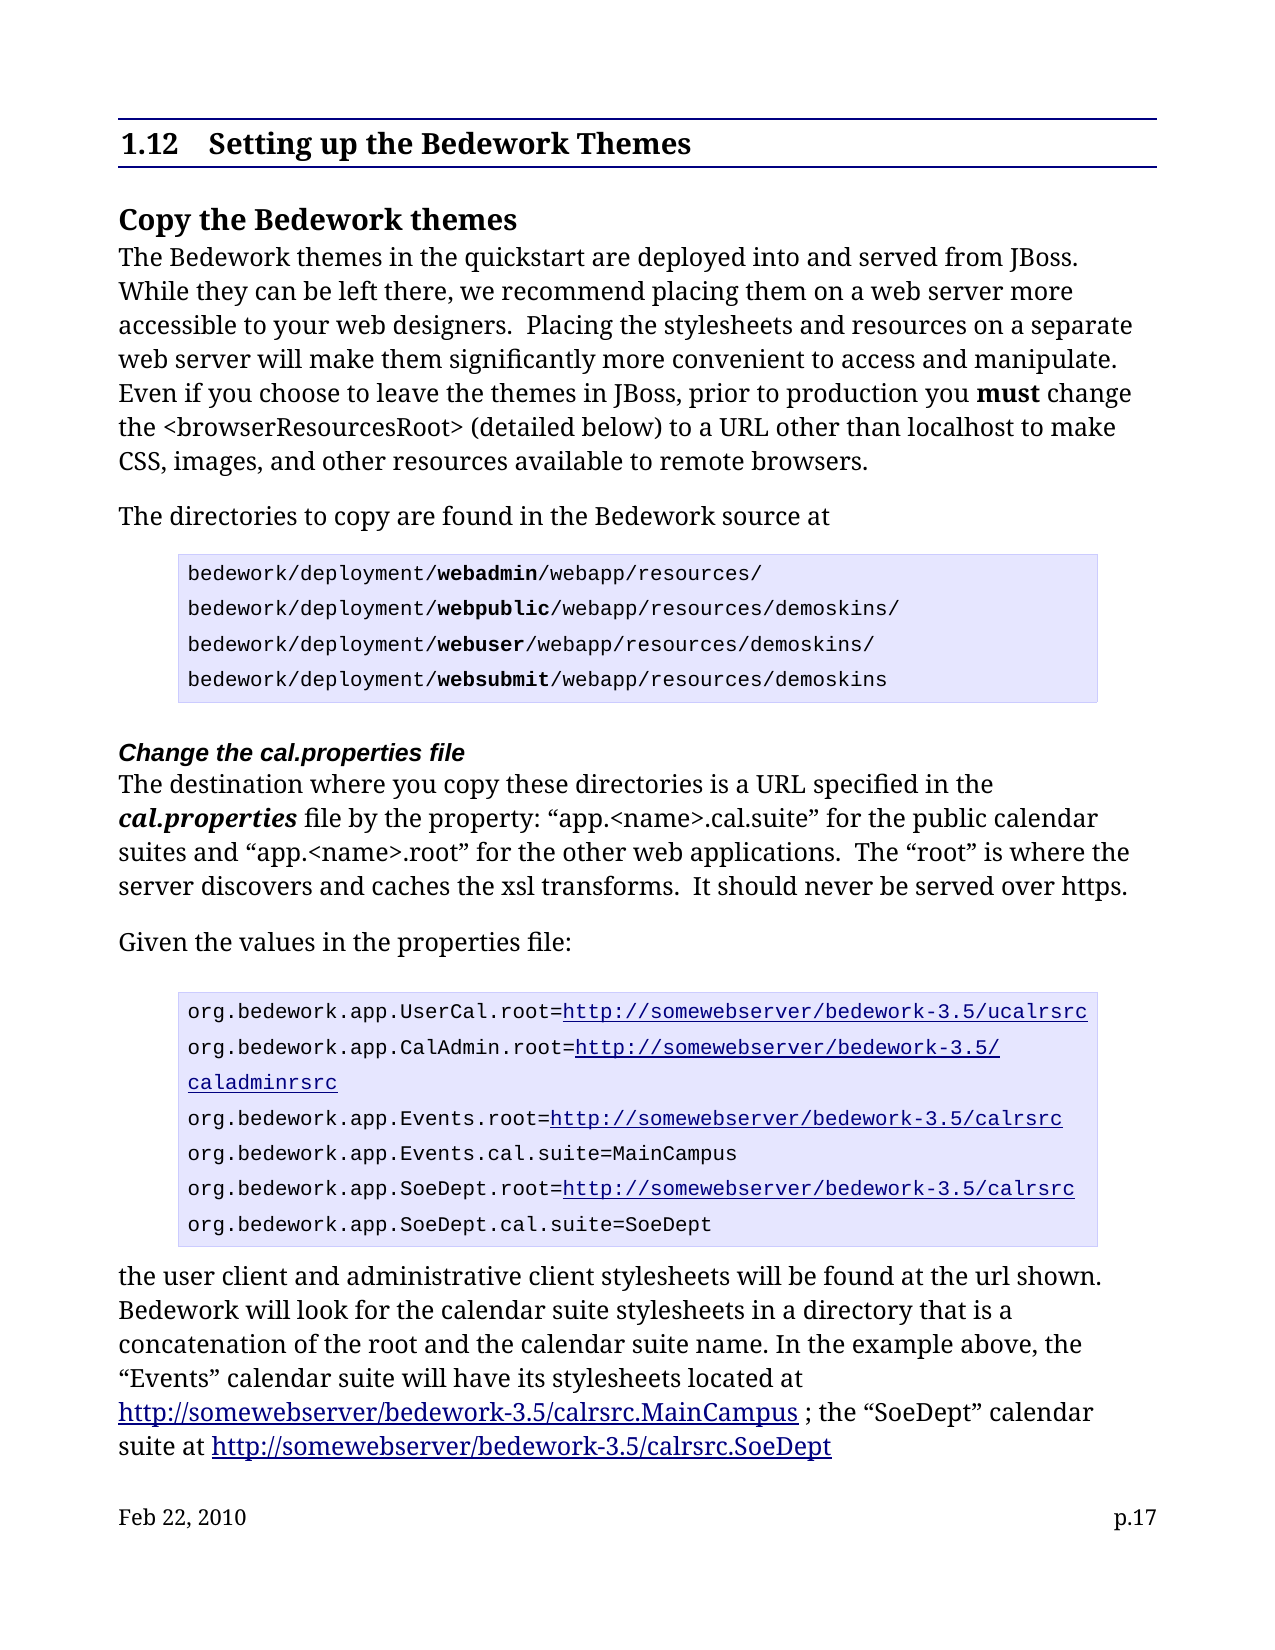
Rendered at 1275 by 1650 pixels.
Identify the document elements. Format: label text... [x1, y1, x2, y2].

text bedework/deployment/webuser/webapp/resources/demoskins/ [179, 625, 1097, 657]
text The Bedework themes in the quickstart are deployed into and served from JBoss. While they can be left there, we recommend placing them on a web server more accessible to your web designers. Placing the stylesheets and resources on a separate web server will make them significantly more convenient to access and manipulate. Even if you choose to leave the themes in JBoss, prior to production you must change the <browserResourcesRoot> (detailed below) to a URL other than localhost to make CSS, images, and other resources available to remote browsers. [118, 239, 1157, 478]
text org.bedework.app.CalAdmin.root=http://somewebserver/bedework-3.5/caladminrsrc [179, 1028, 1097, 1096]
text The destination where you copy these directories is a URL specified in the cal.properties file by the property: “app.<name>.cal.suite” for the public calendar suites and “app.<name>.root” for the other web applications. The “root” is where the server discovers and caches the xsl transforms. It should never be served over https. [118, 767, 1157, 903]
text bedework/deployment/webadmin/webapp/resources/ [179, 555, 1097, 587]
subtitle Setting up the Bedework Themes [118, 120, 1157, 166]
text org.bedework.app.UserCal.root=http://somewebserver/bedework-3.5/ucalrsrc [179, 993, 1097, 1025]
text bedework/deployment/websubmit/webapp/resources/demoskins [179, 660, 1097, 702]
text bedework/deployment/webpublic/webapp/resources/demoskins/ [179, 589, 1097, 622]
subtitle Copy the Bedework themes [118, 199, 1157, 239]
text org.bedework.app.Events.cal.suite=MainCampus [179, 1134, 1097, 1167]
text org.bedework.app.Events.root=http://somewebserver/bedework-3.5/calrsrc [179, 1098, 1097, 1131]
text org.bedework.app.SoeDept.root=http://somewebserver/bedework-3.5/calrsrc [179, 1169, 1097, 1202]
text the user client and administrative client stylesheets will be found at the url shown. Bedework will look for the calendar suite stylesheets in a directory that is a concatenation of the root and the calendar suite name. In the example above, the “Events” calendar suite will have its stylesheets located at http://somewebserver/bedework-3.5/calrsrc.MainCampus ; the “SoeDept” calendar suite at http://somewebserver/bedework-3.5/calrsrc.SoeDept [118, 1258, 1157, 1463]
subtitle Change the cal.properties file [118, 739, 1157, 767]
text org.bedework.app.SoeDept.cal.suite=SoeDept [179, 1205, 1097, 1246]
text Given the values in the properties file: [118, 924, 1157, 958]
text The directories to copy are found in the Bedework source at [118, 499, 1157, 533]
